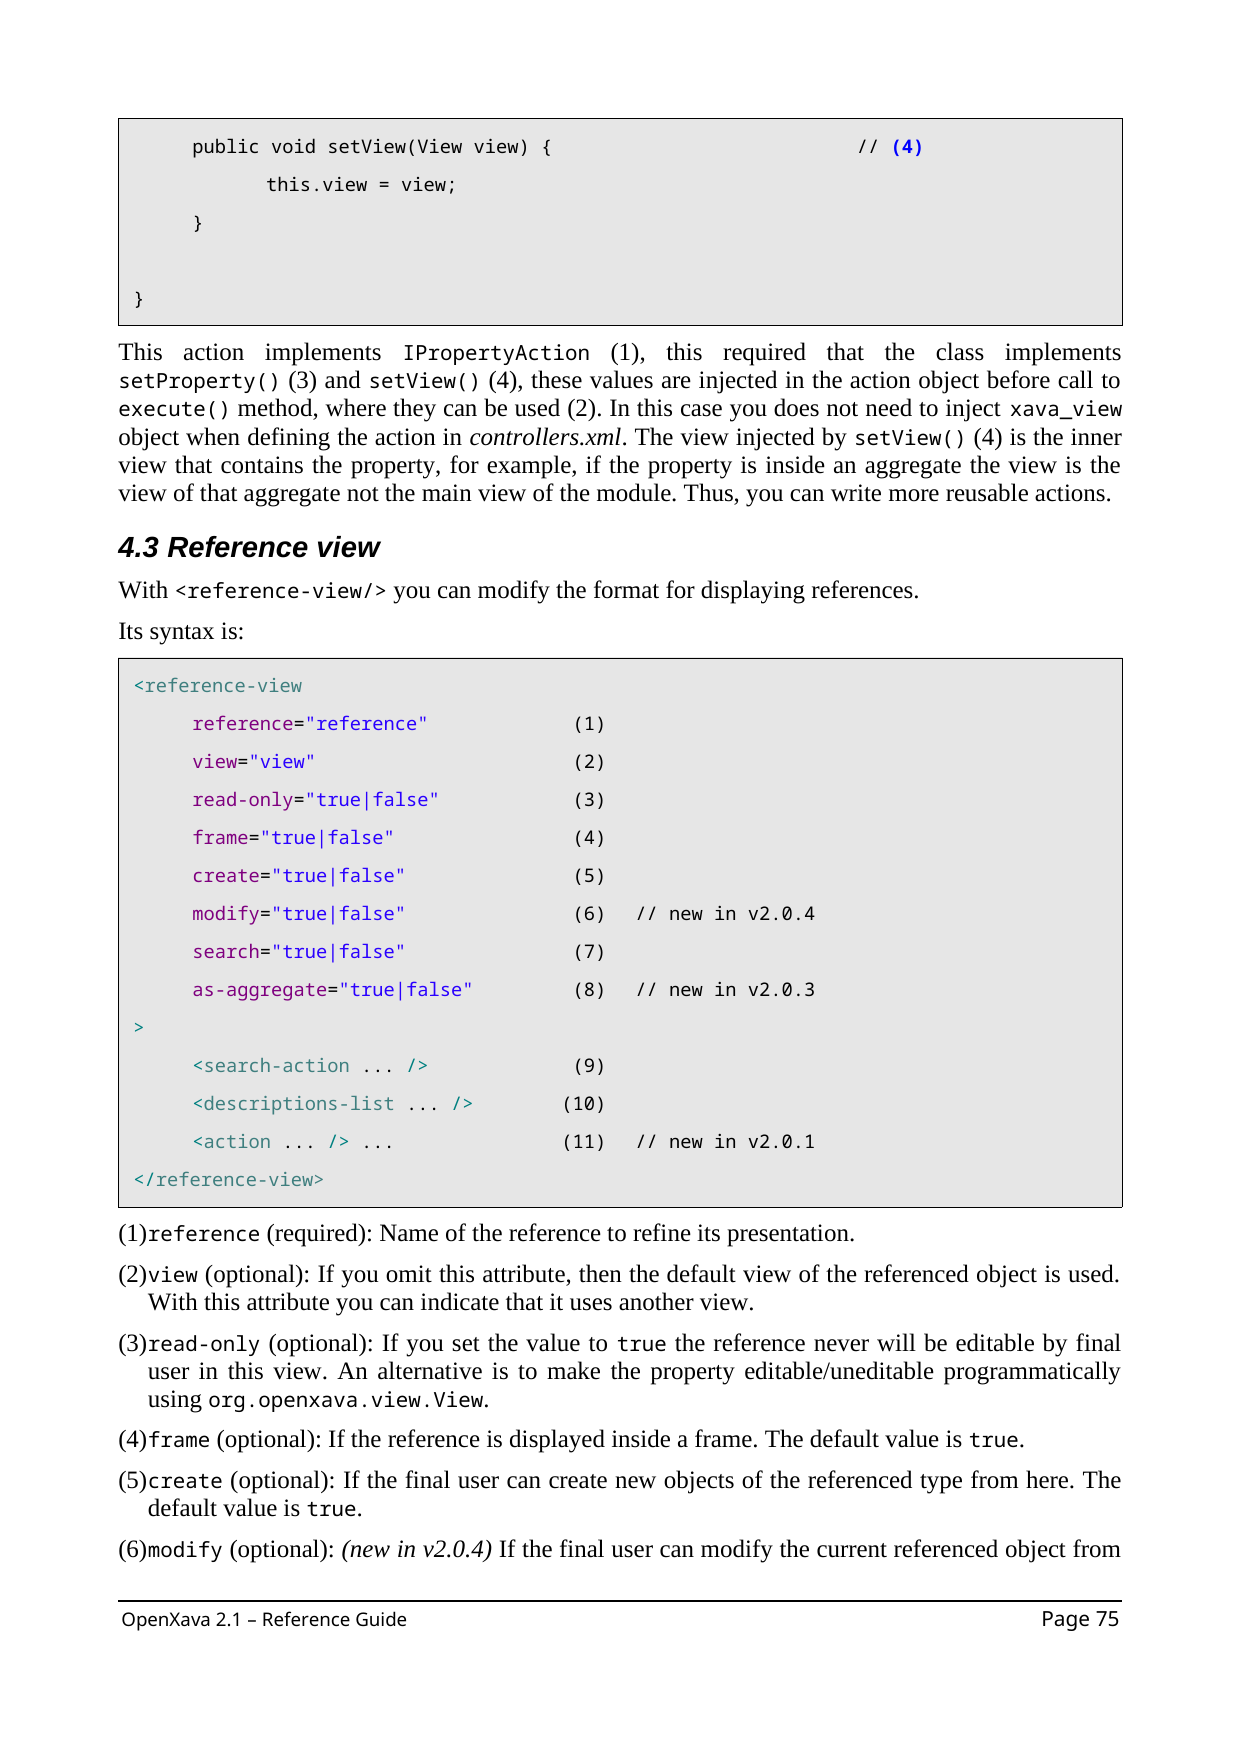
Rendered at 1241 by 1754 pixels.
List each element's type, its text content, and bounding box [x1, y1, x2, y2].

subtitle Reference view [118, 531, 1122, 564]
text read-only="true|false" (3) [119, 772, 1122, 809]
list reference (required): Name of the reference to refine its presentation. [118, 1219, 1122, 1248]
text modify="true|false" (6) // new in v2.0.4 [119, 886, 1122, 924]
text create="true|false" (5) [119, 848, 1122, 886]
text </reference-view> [119, 1152, 1122, 1207]
text public void setView(View view) { // (4) [119, 119, 1122, 156]
list view (optional): If you omit this attribute, then the default view of the referenced object is used. With this attribute you can indicate that it uses another view. [118, 1260, 1122, 1316]
text With <reference-view/> you can modify the format for displaying references. [118, 577, 1122, 605]
text <action ... /> ... (11) // new in v2.0.1 [119, 1114, 1122, 1152]
text } [119, 194, 1122, 232]
text search="true|false" (7) [119, 924, 1122, 962]
text <search-action ... /> (9) [119, 1038, 1122, 1076]
text <descriptions-list ... /> (10) [119, 1076, 1122, 1114]
list modify (optional): (new in v2.0.4) If the final user can modify the current referenced object from [118, 1535, 1122, 1563]
text as-aggregate="true|false" (8) // new in v2.0.3 [119, 962, 1122, 1000]
text <reference-view [119, 659, 1122, 696]
text > [119, 1000, 1122, 1038]
list create (optional): If the final user can create new objects of the referenced type from here. The default value is true. [118, 1466, 1122, 1523]
list read-only (optional): If you set the value to true the reference never will be editable by final user in this view. An alternative is to make the property editable/uneditable programmatically using org.openxava.view.View. [118, 1329, 1122, 1413]
list frame (optional): If the reference is displayed inside a frame. The default value is true. [118, 1425, 1122, 1454]
text view="view" (2) [119, 733, 1122, 772]
text frame="true|false" (4) [119, 809, 1122, 848]
text this.view = view; [119, 156, 1122, 194]
text } [119, 270, 1122, 325]
text reference="reference" (1) [119, 696, 1122, 733]
text Its syntax is: [118, 617, 1122, 645]
text This action implements IPropertyAction (1), this required that the class implements setProperty() (3) and setView() (4), these values are injected in the action object before call to execute() method, where they can be used (2). In this case you does not need to inject xava_view object when defining the action in controllers.xml. The view injected by setView() (4) is the inner view that contains the property, for example, if the property is inside an aggregate the view is the view of that aggregate not the main view of the module. Thus, you can write more reusable actions. [118, 338, 1122, 506]
